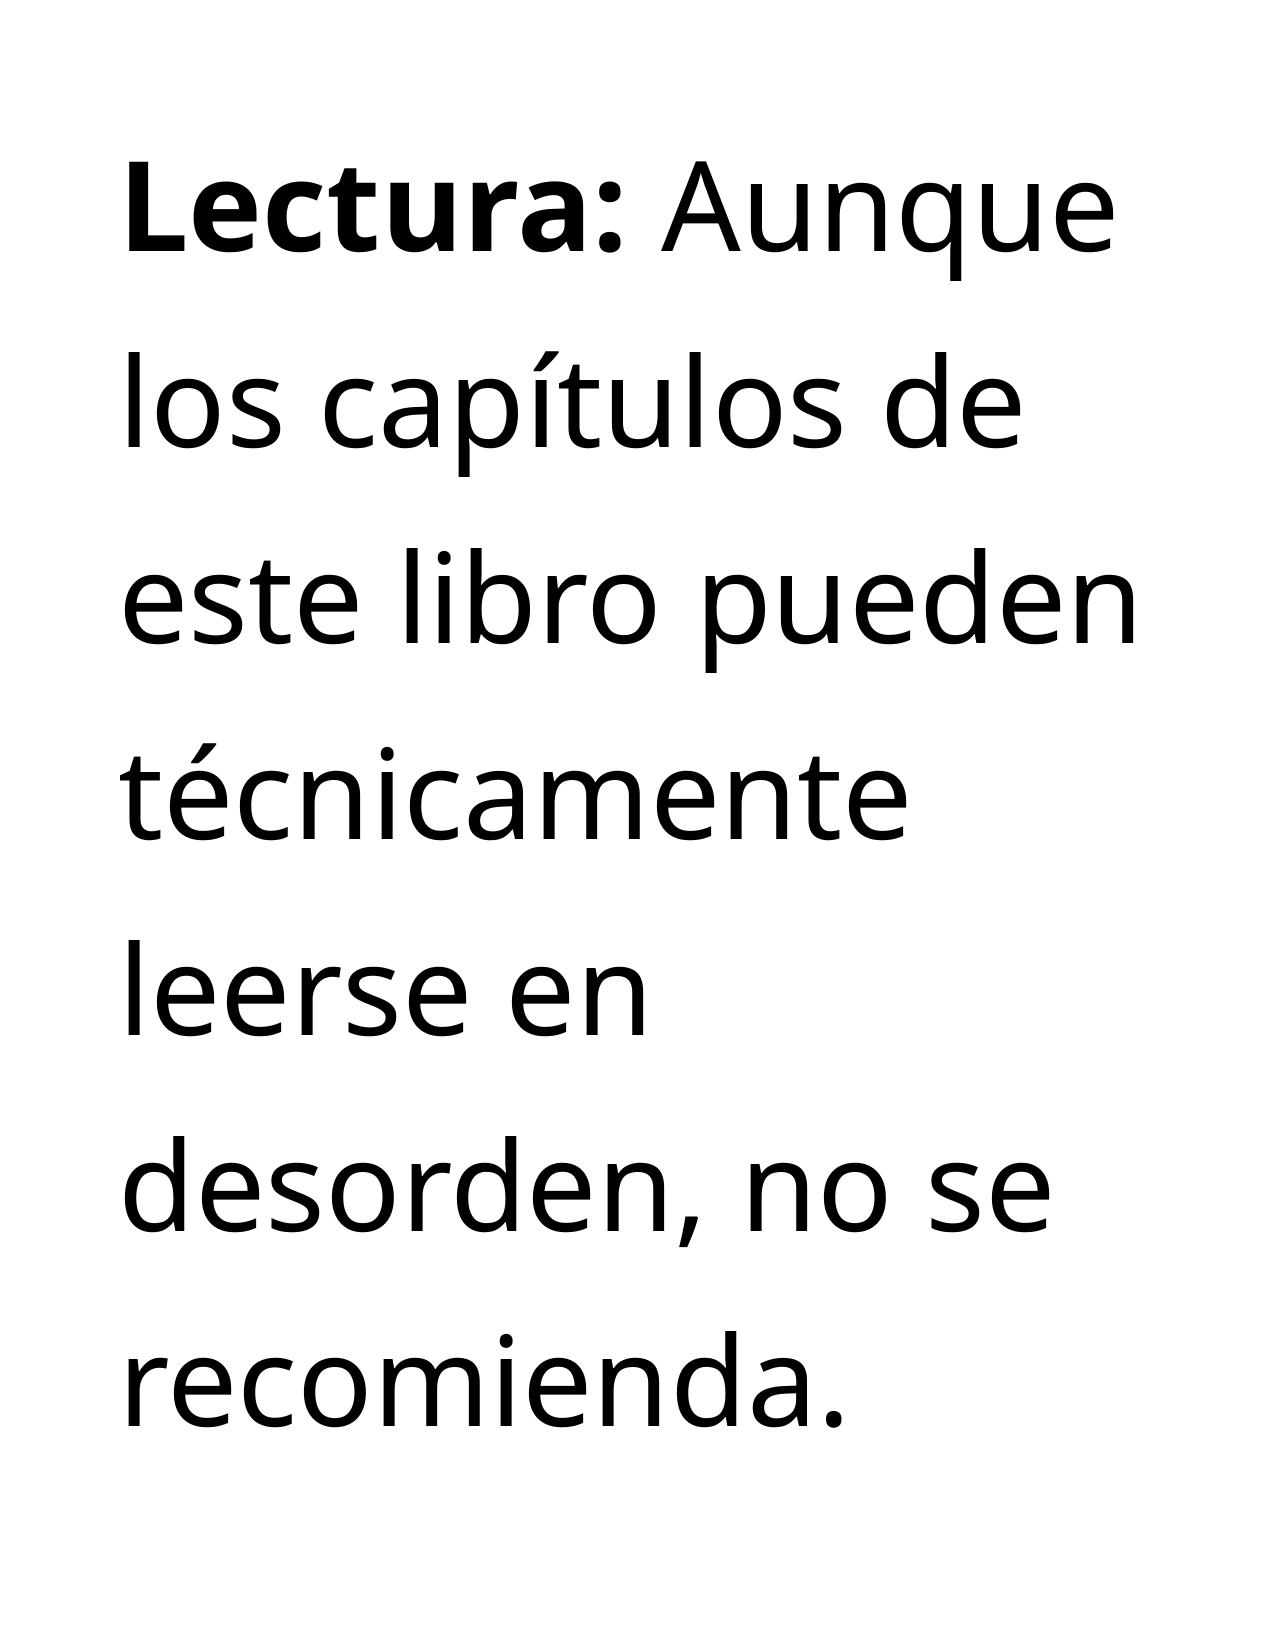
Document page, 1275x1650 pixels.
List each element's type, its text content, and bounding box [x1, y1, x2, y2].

text Lectura: Aunque los capítulos de este libro pueden técnicamente leerse en desorden, no se recomienda. [118, 118, 1157, 1463]
